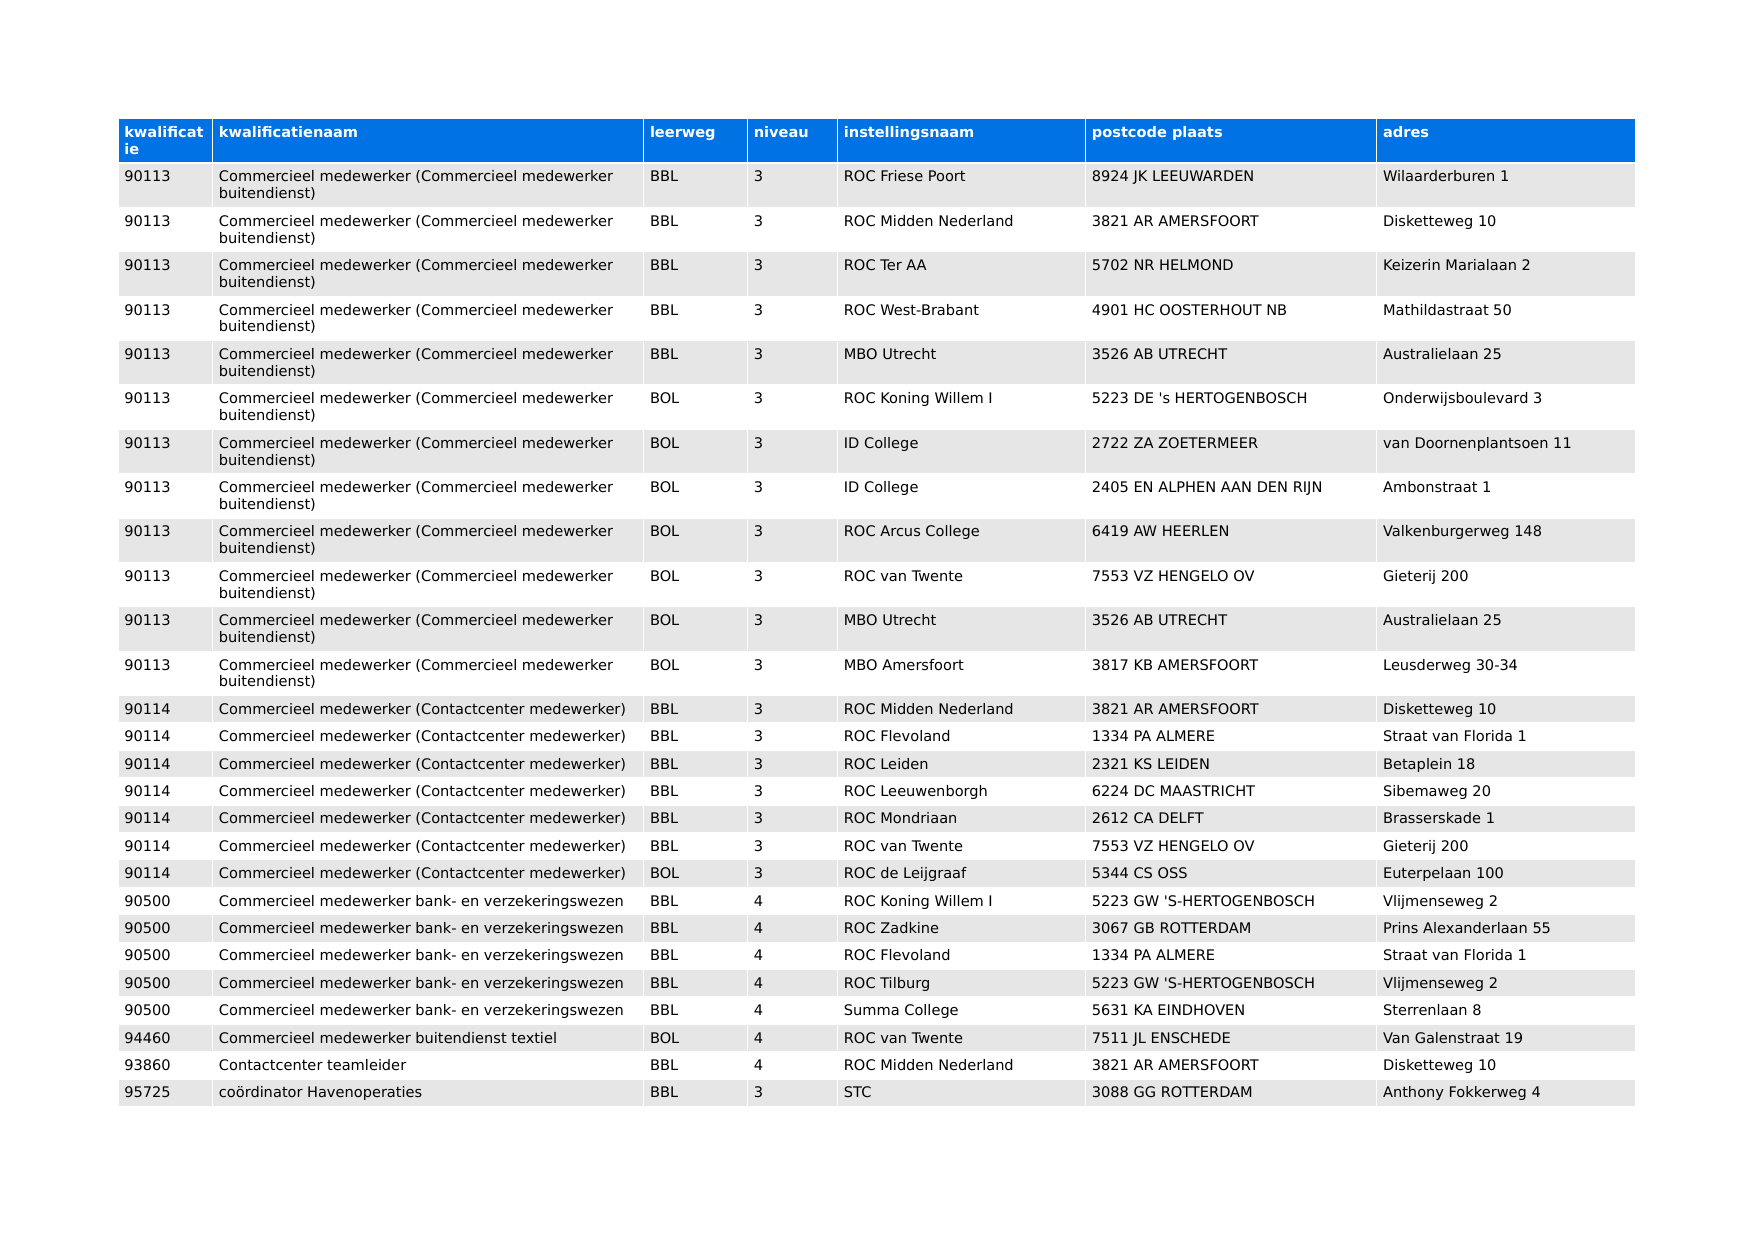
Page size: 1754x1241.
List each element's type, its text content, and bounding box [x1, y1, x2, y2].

table_cell BOL [644, 474, 747, 517]
table_cell 2612 CA DELFT [1086, 806, 1376, 832]
table_cell BBL [644, 1080, 747, 1106]
table_cell ROC Arcus College [838, 519, 1085, 562]
table_cell 2722 ZA ZOETERMEER [1086, 430, 1376, 473]
table_cell 4 [748, 1052, 837, 1078]
table_cell 90113 [119, 341, 212, 384]
table_cell 90113 [119, 252, 212, 296]
table_cell Commercieel medewerker (Contactcenter medewerker) [213, 751, 643, 777]
table_cell Commercieel medewerker (Contactcenter medewerker) [213, 778, 643, 804]
table_cell Leusderweg 30-34 [1377, 652, 1635, 695]
table_cell Wilaarderburen 1 [1377, 164, 1635, 207]
table_cell 3 [748, 519, 837, 562]
table_cell 90113 [119, 519, 212, 562]
table_cell 3 [748, 252, 837, 296]
table_cell ROC Flevoland [838, 943, 1085, 969]
table_cell Vlijmenseweg 2 [1377, 888, 1635, 914]
table_cell BBL [644, 751, 747, 777]
table_cell 6224 DC MAASTRICHT [1086, 778, 1376, 804]
table_cell BBL [644, 724, 747, 750]
table_cell coördinator Havenoperaties [213, 1080, 643, 1106]
table_cell 90113 [119, 208, 212, 251]
table_cell 2321 KS LEIDEN [1086, 751, 1376, 777]
table_cell ROC Leeuwenborgh [838, 778, 1085, 804]
table_cell Commercieel medewerker bank- en verzekeringswezen [213, 915, 643, 942]
table_cell Commercieel medewerker (Commercieel medewerker buitendienst) [213, 474, 643, 517]
table_cell ROC van Twente [838, 563, 1085, 606]
table_cell BOL [644, 860, 747, 887]
table_cell BBL [644, 778, 747, 804]
table_cell BBL [644, 252, 747, 296]
table_cell 5344 CS OSS [1086, 860, 1376, 887]
table_cell 3 [748, 778, 837, 804]
table_cell Anthony Fokkerweg 4 [1377, 1080, 1635, 1106]
table_cell ROC Friese Poort [838, 164, 1085, 207]
table_cell 4 [748, 943, 837, 969]
table_cell 6419 AW HEERLEN [1086, 519, 1376, 562]
table_cell ROC Zadkine [838, 915, 1085, 942]
table_cell ID College [838, 474, 1085, 517]
table_cell 3 [748, 833, 837, 859]
table_cell ROC Leiden [838, 751, 1085, 777]
table_cell 90113 [119, 297, 212, 340]
table_cell 3 [748, 297, 837, 340]
table_cell Straat van Florida 1 [1377, 943, 1635, 969]
table_cell BOL [644, 1025, 747, 1051]
table_cell 4 [748, 998, 837, 1024]
table_header kwalificatie [119, 119, 212, 162]
table_cell Sibemaweg 20 [1377, 778, 1635, 804]
table_cell 3088 GG ROTTERDAM [1086, 1080, 1376, 1106]
table_cell 3 [748, 751, 837, 777]
table_cell Commercieel medewerker (Commercieel medewerker buitendienst) [213, 385, 643, 429]
table_cell ROC Koning Willem I [838, 385, 1085, 429]
table_cell Commercieel medewerker (Commercieel medewerker buitendienst) [213, 297, 643, 340]
table_cell Commercieel medewerker (Contactcenter medewerker) [213, 696, 643, 722]
table_cell 90500 [119, 970, 212, 996]
table_cell 5223 DE 's HERTOGENBOSCH [1086, 385, 1376, 429]
table_cell Commercieel medewerker (Commercieel medewerker buitendienst) [213, 563, 643, 606]
table_cell Sterrenlaan 8 [1377, 998, 1635, 1024]
table_cell BBL [644, 888, 747, 914]
table_cell 3 [748, 1080, 837, 1106]
table_cell Commercieel medewerker bank- en verzekeringswezen [213, 888, 643, 914]
table_header kwalificatienaam [213, 119, 643, 162]
table_cell Commercieel medewerker bank- en verzekeringswezen [213, 943, 643, 969]
table_cell ID College [838, 430, 1085, 473]
table_cell Gieterij 200 [1377, 563, 1635, 606]
table_header leerweg [644, 119, 747, 162]
table_cell Commercieel medewerker (Commercieel medewerker buitendienst) [213, 208, 643, 251]
table_cell Commercieel medewerker (Commercieel medewerker buitendienst) [213, 607, 643, 651]
table_cell ROC Koning Willem I [838, 888, 1085, 914]
table_cell 3 [748, 385, 837, 429]
table_cell BBL [644, 696, 747, 722]
table_cell ROC West-Brabant [838, 297, 1085, 340]
table_cell Commercieel medewerker buitendienst textiel [213, 1025, 643, 1051]
table_cell Ambonstraat 1 [1377, 474, 1635, 517]
table_cell Australielaan 25 [1377, 341, 1635, 384]
table_cell 3 [748, 563, 837, 606]
table_cell BBL [644, 164, 747, 207]
table_cell Betaplein 18 [1377, 751, 1635, 777]
table_cell 90114 [119, 778, 212, 804]
table_cell 90113 [119, 652, 212, 695]
table_cell Brasserskade 1 [1377, 806, 1635, 832]
table_cell 90114 [119, 806, 212, 832]
table_cell Van Galenstraat 19 [1377, 1025, 1635, 1051]
table_cell 4 [748, 915, 837, 942]
table_cell 3821 AR AMERSFOORT [1086, 208, 1376, 251]
table_cell BBL [644, 943, 747, 969]
table_cell 5223 GW 'S-HERTOGENBOSCH [1086, 888, 1376, 914]
table_cell 90114 [119, 833, 212, 859]
table_cell 3 [748, 341, 837, 384]
table_cell 4 [748, 1025, 837, 1051]
table_cell 90113 [119, 607, 212, 651]
table_cell 90114 [119, 751, 212, 777]
table_cell 90113 [119, 164, 212, 207]
table_cell 90114 [119, 696, 212, 722]
table_cell Commercieel medewerker (Contactcenter medewerker) [213, 806, 643, 832]
table_cell 5223 GW 'S-HERTOGENBOSCH [1086, 970, 1376, 996]
table_cell 93860 [119, 1052, 212, 1078]
table_cell Vlijmenseweg 2 [1377, 970, 1635, 996]
table_cell 90500 [119, 943, 212, 969]
table_cell Prins Alexanderlaan 55 [1377, 915, 1635, 942]
table_cell 3 [748, 696, 837, 722]
table_cell Valkenburgerweg 148 [1377, 519, 1635, 562]
table_cell 1334 PA ALMERE [1086, 724, 1376, 750]
table_cell ROC Flevoland [838, 724, 1085, 750]
table_cell 5631 KA EINDHOVEN [1086, 998, 1376, 1024]
table_cell MBO Utrecht [838, 607, 1085, 651]
table_cell Onderwijsboulevard 3 [1377, 385, 1635, 429]
table_cell 90113 [119, 563, 212, 606]
table_cell 3 [748, 652, 837, 695]
table_cell Summa College [838, 998, 1085, 1024]
table_cell 90500 [119, 998, 212, 1024]
table_cell ROC Midden Nederland [838, 696, 1085, 722]
table_cell ROC Mondriaan [838, 806, 1085, 832]
table_cell Disketteweg 10 [1377, 1052, 1635, 1078]
table_cell ROC de Leijgraaf [838, 860, 1085, 887]
table_header niveau [748, 119, 837, 162]
table_cell BOL [644, 563, 747, 606]
table_cell 3526 AB UTRECHT [1086, 607, 1376, 651]
table_cell Disketteweg 10 [1377, 696, 1635, 722]
table_cell 7553 VZ HENGELO OV [1086, 833, 1376, 859]
table_header instellingsnaam [838, 119, 1085, 162]
table_cell 1334 PA ALMERE [1086, 943, 1376, 969]
table_cell 3 [748, 806, 837, 832]
table_cell BBL [644, 341, 747, 384]
table_cell 3 [748, 430, 837, 473]
table_cell 90114 [119, 860, 212, 887]
table_cell 3817 KB AMERSFOORT [1086, 652, 1376, 695]
table_cell Commercieel medewerker (Commercieel medewerker buitendienst) [213, 164, 643, 207]
table_cell 90113 [119, 385, 212, 429]
table_cell 3 [748, 164, 837, 207]
table_cell 8924 JK LEEUWARDEN [1086, 164, 1376, 207]
table_cell 3821 AR AMERSFOORT [1086, 1052, 1376, 1078]
table_cell ROC van Twente [838, 833, 1085, 859]
table_cell Keizerin Marialaan 2 [1377, 252, 1635, 296]
table_cell 95725 [119, 1080, 212, 1106]
table_cell 3 [748, 607, 837, 651]
table_cell Commercieel medewerker (Commercieel medewerker buitendienst) [213, 519, 643, 562]
table_cell BOL [644, 430, 747, 473]
table_cell ROC van Twente [838, 1025, 1085, 1051]
table_cell BBL [644, 297, 747, 340]
table_cell BBL [644, 833, 747, 859]
table_cell BBL [644, 806, 747, 832]
table_cell 3821 AR AMERSFOORT [1086, 696, 1376, 722]
table_cell Commercieel medewerker (Contactcenter medewerker) [213, 833, 643, 859]
table_cell 94460 [119, 1025, 212, 1051]
table_cell 90113 [119, 430, 212, 473]
table_cell BOL [644, 652, 747, 695]
table_cell Commercieel medewerker bank- en verzekeringswezen [213, 998, 643, 1024]
table_cell Commercieel medewerker (Commercieel medewerker buitendienst) [213, 252, 643, 296]
table_cell Contactcenter teamleider [213, 1052, 643, 1078]
table_cell Commercieel medewerker (Commercieel medewerker buitendienst) [213, 652, 643, 695]
table_cell Australielaan 25 [1377, 607, 1635, 651]
table_header adres [1377, 119, 1635, 162]
table_header postcode plaats [1086, 119, 1376, 162]
table_cell 90114 [119, 724, 212, 750]
table_cell Disketteweg 10 [1377, 208, 1635, 251]
table_cell 3 [748, 724, 837, 750]
table_cell Commercieel medewerker (Commercieel medewerker buitendienst) [213, 341, 643, 384]
table_cell 4 [748, 970, 837, 996]
table_cell BOL [644, 519, 747, 562]
table_cell 90500 [119, 888, 212, 914]
table_cell BBL [644, 970, 747, 996]
table_cell 4901 HC OOSTERHOUT NB [1086, 297, 1376, 340]
table_cell BOL [644, 385, 747, 429]
table_cell Straat van Florida 1 [1377, 724, 1635, 750]
table_cell ROC Midden Nederland [838, 1052, 1085, 1078]
table_cell BBL [644, 1052, 747, 1078]
table_cell 90500 [119, 915, 212, 942]
table_cell BOL [644, 607, 747, 651]
table_cell MBO Amersfoort [838, 652, 1085, 695]
table_cell 5702 NR HELMOND [1086, 252, 1376, 296]
table_cell Mathildastraat 50 [1377, 297, 1635, 340]
table_cell Commercieel medewerker (Commercieel medewerker buitendienst) [213, 430, 643, 473]
table_cell Commercieel medewerker (Contactcenter medewerker) [213, 860, 643, 887]
table_cell 3067 GB ROTTERDAM [1086, 915, 1376, 942]
table_cell 7511 JL ENSCHEDE [1086, 1025, 1376, 1051]
table_cell 3 [748, 860, 837, 887]
table_cell 2405 EN ALPHEN AAN DEN RIJN [1086, 474, 1376, 517]
table_cell Commercieel medewerker (Contactcenter medewerker) [213, 724, 643, 750]
table_cell ROC Midden Nederland [838, 208, 1085, 251]
table_cell MBO Utrecht [838, 341, 1085, 384]
table_cell BBL [644, 998, 747, 1024]
table_cell Euterpelaan 100 [1377, 860, 1635, 887]
table_cell STC [838, 1080, 1085, 1106]
table_cell 90113 [119, 474, 212, 517]
table_cell ROC Ter AA [838, 252, 1085, 296]
table_cell BBL [644, 915, 747, 942]
table_cell Commercieel medewerker bank- en verzekeringswezen [213, 970, 643, 996]
table_cell 3 [748, 474, 837, 517]
table_cell 7553 VZ HENGELO OV [1086, 563, 1376, 606]
table_cell 3 [748, 208, 837, 251]
table_cell van Doornenplantsoen 11 [1377, 430, 1635, 473]
table_cell Gieterij 200 [1377, 833, 1635, 859]
table_cell 4 [748, 888, 837, 914]
table_cell ROC Tilburg [838, 970, 1085, 996]
table_cell 3526 AB UTRECHT [1086, 341, 1376, 384]
table_cell BBL [644, 208, 747, 251]
